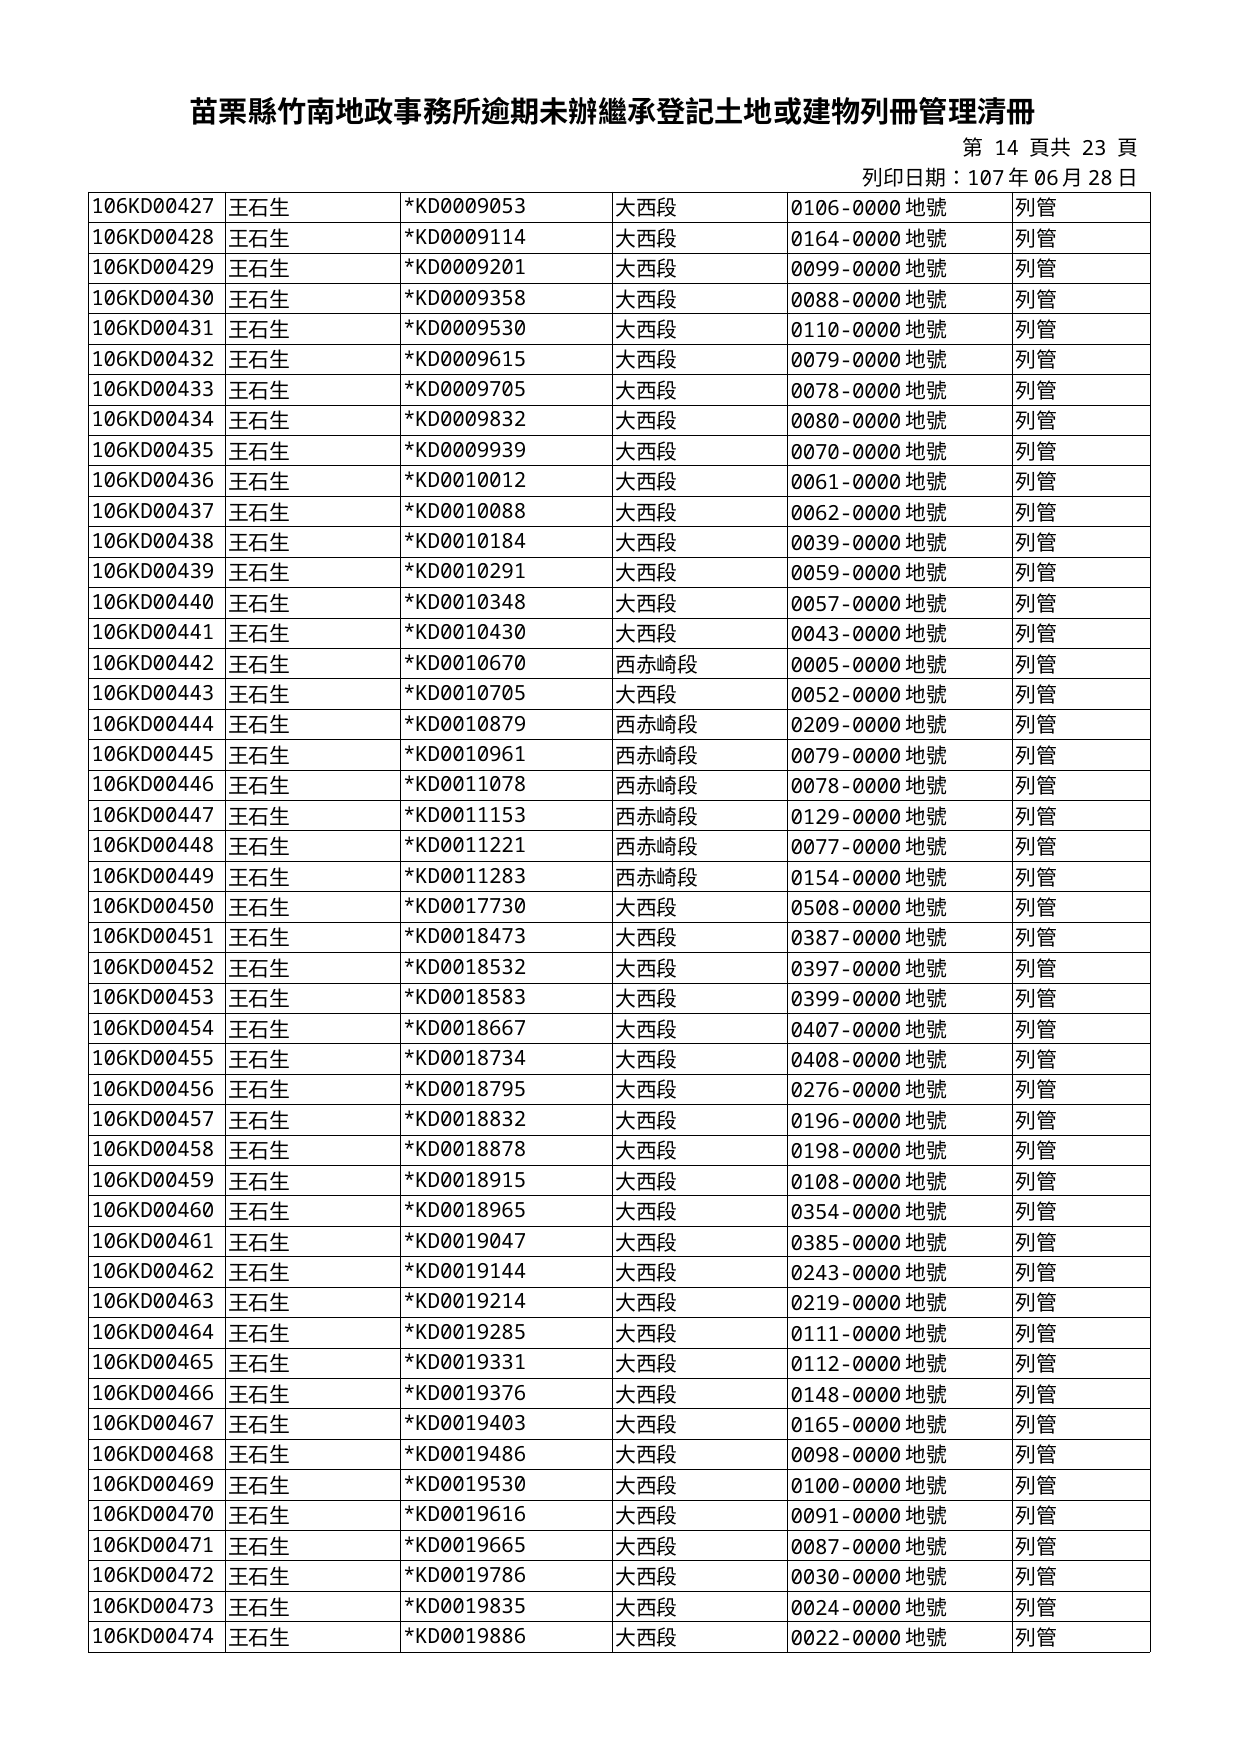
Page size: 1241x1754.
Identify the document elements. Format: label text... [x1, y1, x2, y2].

table_cell 王石生 [226, 1470, 400, 1499]
table_cell 大西段 [613, 314, 787, 344]
table_cell 大西段 [613, 588, 787, 617]
table_cell 0078-0000地號 [788, 771, 1012, 800]
table_cell 王石生 [226, 558, 400, 587]
table_cell 列管 [1013, 1470, 1150, 1499]
table_cell 106KD00465 [89, 1349, 225, 1378]
table_cell *KD0019047 [401, 1227, 612, 1256]
table_cell 列管 [1013, 771, 1150, 800]
table_cell 106KD00434 [89, 406, 225, 435]
table_cell 0022-0000地號 [788, 1622, 1012, 1652]
table_cell 0030-0000地號 [788, 1561, 1012, 1591]
table_cell 106KD00435 [89, 436, 225, 465]
table_cell 王石生 [226, 314, 400, 344]
table_cell 106KD00436 [89, 466, 225, 496]
table_cell 106KD00470 [89, 1501, 225, 1530]
table_cell 西赤崎段 [613, 862, 787, 891]
table_cell 王石生 [226, 984, 400, 1013]
table_cell 西赤崎段 [613, 740, 787, 769]
table_cell *KD0011283 [401, 862, 612, 891]
table_cell 106KD00429 [89, 254, 225, 283]
table_cell 大西段 [613, 1379, 787, 1408]
table_cell 列管 [1013, 406, 1150, 435]
table_cell 王石生 [226, 1105, 400, 1134]
table_cell 0399-0000地號 [788, 984, 1012, 1013]
table_cell *KD0019144 [401, 1257, 612, 1287]
table_cell 列管 [1013, 740, 1150, 769]
table_cell 大西段 [613, 1136, 787, 1165]
table_cell 0385-0000地號 [788, 1227, 1012, 1256]
table_cell 列管 [1013, 892, 1150, 922]
table_cell 列管 [1013, 1075, 1150, 1104]
table_cell *KD0010291 [401, 558, 612, 587]
table_cell 106KD00466 [89, 1379, 225, 1408]
table_cell *KD0019530 [401, 1470, 612, 1499]
table_cell 大西段 [613, 1561, 787, 1591]
table_cell 0052-0000地號 [788, 679, 1012, 709]
table_cell *KD0019616 [401, 1501, 612, 1530]
table_cell *KD0018795 [401, 1075, 612, 1104]
table_cell 大西段 [613, 375, 787, 404]
table_cell 列管 [1013, 223, 1150, 252]
table_cell *KD0011078 [401, 771, 612, 800]
table_cell 列管 [1013, 314, 1150, 344]
table_cell 大西段 [613, 1440, 787, 1469]
table_cell 列管 [1013, 862, 1150, 891]
table_cell 106KD00450 [89, 892, 225, 922]
table_cell *KD0010705 [401, 679, 612, 709]
table_cell 0154-0000地號 [788, 862, 1012, 891]
table_cell 大西段 [613, 1349, 787, 1378]
table_cell 106KD00446 [89, 771, 225, 800]
table_cell 大西段 [613, 1288, 787, 1317]
table_cell 0100-0000地號 [788, 1470, 1012, 1499]
table_cell 王石生 [226, 1075, 400, 1104]
table_cell 0039-0000地號 [788, 527, 1012, 557]
table_cell *KD0010012 [401, 466, 612, 496]
table_cell 106KD00433 [89, 375, 225, 404]
table_cell 0354-0000地號 [788, 1196, 1012, 1226]
table_cell 106KD00449 [89, 862, 225, 891]
table_cell 0111-0000地號 [788, 1318, 1012, 1347]
table_cell 王石生 [226, 193, 400, 222]
table_cell 王石生 [226, 1257, 400, 1287]
table_cell 大西段 [613, 1105, 787, 1134]
table_cell 王石生 [226, 1379, 400, 1408]
table_cell 106KD00474 [89, 1622, 225, 1652]
table_cell 106KD00431 [89, 314, 225, 344]
table_cell 王石生 [226, 345, 400, 374]
table_cell 王石生 [226, 1349, 400, 1378]
table_cell 列管 [1013, 831, 1150, 861]
table_cell 106KD00467 [89, 1409, 225, 1439]
table_cell *KD0009114 [401, 223, 612, 252]
table_cell 列管 [1013, 710, 1150, 739]
table_cell *KD0018473 [401, 923, 612, 952]
table_cell 王石生 [226, 436, 400, 465]
table_cell 王石生 [226, 223, 400, 252]
table_cell 王石生 [226, 1622, 400, 1652]
table_cell *KD0009939 [401, 436, 612, 465]
table_cell 大西段 [613, 345, 787, 374]
table_cell 列管 [1013, 1531, 1150, 1560]
table_cell *KD0010961 [401, 740, 612, 769]
table_cell 大西段 [613, 1044, 787, 1074]
table_cell 大西段 [613, 497, 787, 526]
table_cell *KD0018915 [401, 1166, 612, 1195]
table_cell *KD0009358 [401, 284, 612, 313]
table_cell 0099-0000地號 [788, 254, 1012, 283]
table_cell 王石生 [226, 254, 400, 283]
table_cell 106KD00439 [89, 558, 225, 587]
table_cell 大西段 [613, 1501, 787, 1530]
table_cell 106KD00451 [89, 923, 225, 952]
table_cell 0098-0000地號 [788, 1440, 1012, 1469]
table_cell 0061-0000地號 [788, 466, 1012, 496]
table_cell 列管 [1013, 527, 1150, 557]
table_cell 0079-0000地號 [788, 740, 1012, 769]
table_cell 0387-0000地號 [788, 923, 1012, 952]
table_cell 大西段 [613, 406, 787, 435]
table_cell 列管 [1013, 1379, 1150, 1408]
table_cell 0408-0000地號 [788, 1044, 1012, 1074]
table_cell 列管 [1013, 254, 1150, 283]
table_cell 106KD00453 [89, 984, 225, 1013]
table_cell 列管 [1013, 1166, 1150, 1195]
table_cell 列管 [1013, 497, 1150, 526]
table_cell 0407-0000地號 [788, 1014, 1012, 1043]
table_cell 王石生 [226, 619, 400, 648]
table_cell 大西段 [613, 466, 787, 496]
table_cell 王石生 [226, 649, 400, 678]
table_cell 大西段 [613, 1014, 787, 1043]
table_cell 大西段 [613, 1409, 787, 1439]
table_cell 0129-0000地號 [788, 801, 1012, 830]
table_cell 王石生 [226, 1440, 400, 1469]
table_cell *KD0009053 [401, 193, 612, 222]
table_cell 0059-0000地號 [788, 558, 1012, 587]
table_cell 106KD00473 [89, 1592, 225, 1621]
table_cell 0057-0000地號 [788, 588, 1012, 617]
table_cell 列管 [1013, 1257, 1150, 1287]
table_cell *KD0019331 [401, 1349, 612, 1378]
table_cell 王石生 [226, 1501, 400, 1530]
table_cell 大西段 [613, 1592, 787, 1621]
table_cell 0219-0000地號 [788, 1288, 1012, 1317]
table_cell 106KD00437 [89, 497, 225, 526]
table_cell *KD0018667 [401, 1014, 612, 1043]
table_cell 列管 [1013, 375, 1150, 404]
table_cell 106KD00463 [89, 1288, 225, 1317]
table_cell 106KD00438 [89, 527, 225, 557]
table_cell 106KD00461 [89, 1227, 225, 1256]
table_cell 106KD00459 [89, 1166, 225, 1195]
table_cell 列管 [1013, 1501, 1150, 1530]
table_cell 大西段 [613, 436, 787, 465]
table_cell 王石生 [226, 284, 400, 313]
table_cell 西赤崎段 [613, 649, 787, 678]
table_cell 大西段 [613, 1257, 787, 1287]
table_cell 大西段 [613, 284, 787, 313]
table_cell 列管 [1013, 1440, 1150, 1469]
table_cell *KD0019376 [401, 1379, 612, 1408]
table_cell 列管 [1013, 193, 1150, 222]
table_cell *KD0019403 [401, 1409, 612, 1439]
table_cell 西赤崎段 [613, 771, 787, 800]
table_cell 106KD00448 [89, 831, 225, 861]
table_cell 西赤崎段 [613, 831, 787, 861]
table_cell 列管 [1013, 1409, 1150, 1439]
table_cell 0148-0000地號 [788, 1379, 1012, 1408]
table_cell 王石生 [226, 1288, 400, 1317]
table_cell 王石生 [226, 527, 400, 557]
table_cell *KD0018532 [401, 953, 612, 982]
table_cell 王石生 [226, 375, 400, 404]
table_cell 王石生 [226, 740, 400, 769]
table_cell 106KD00427 [89, 193, 225, 222]
table_cell 106KD00430 [89, 284, 225, 313]
table_cell 列管 [1013, 923, 1150, 952]
table_cell 0198-0000地號 [788, 1136, 1012, 1165]
table_cell 列管 [1013, 436, 1150, 465]
table_cell 列管 [1013, 1044, 1150, 1074]
table_cell 0106-0000地號 [788, 193, 1012, 222]
table_cell *KD0019285 [401, 1318, 612, 1347]
table_cell *KD0009705 [401, 375, 612, 404]
table_cell *KD0010184 [401, 527, 612, 557]
table_cell 列管 [1013, 953, 1150, 982]
table_cell 大西段 [613, 193, 787, 222]
table_cell 列管 [1013, 679, 1150, 709]
table_cell *KD0009832 [401, 406, 612, 435]
table_cell 大西段 [613, 1166, 787, 1195]
table_cell 0079-0000地號 [788, 345, 1012, 374]
table_cell 王石生 [226, 1166, 400, 1195]
table_cell 106KD00441 [89, 619, 225, 648]
table_cell *KD0011221 [401, 831, 612, 861]
table_cell 列管 [1013, 984, 1150, 1013]
table_cell 列管 [1013, 649, 1150, 678]
table_cell 西赤崎段 [613, 801, 787, 830]
table_cell *KD0009615 [401, 345, 612, 374]
table_cell 0080-0000地號 [788, 406, 1012, 435]
table_cell 106KD00443 [89, 679, 225, 709]
table_cell *KD0018583 [401, 984, 612, 1013]
table_cell 大西段 [613, 619, 787, 648]
table_cell 106KD00428 [89, 223, 225, 252]
table_cell 0062-0000地號 [788, 497, 1012, 526]
table_cell *KD0011153 [401, 801, 612, 830]
table_cell 列管 [1013, 558, 1150, 587]
table_cell 列管 [1013, 284, 1150, 313]
table_cell 0108-0000地號 [788, 1166, 1012, 1195]
table_cell 大西段 [613, 1227, 787, 1256]
table_cell 王石生 [226, 1409, 400, 1439]
table_cell 王石生 [226, 466, 400, 496]
table_cell 列管 [1013, 619, 1150, 648]
table_cell 106KD00445 [89, 740, 225, 769]
table_cell 106KD00460 [89, 1196, 225, 1226]
table_cell 大西段 [613, 1318, 787, 1347]
table_cell *KD0019214 [401, 1288, 612, 1317]
table_cell 列管 [1013, 1196, 1150, 1226]
table_cell *KD0010879 [401, 710, 612, 739]
table_cell 大西段 [613, 254, 787, 283]
table_cell 王石生 [226, 892, 400, 922]
table_cell 106KD00458 [89, 1136, 225, 1165]
table_cell 列管 [1013, 345, 1150, 374]
table_cell 0110-0000地號 [788, 314, 1012, 344]
table_cell 0196-0000地號 [788, 1105, 1012, 1134]
table_cell 0508-0000地號 [788, 892, 1012, 922]
table_cell *KD0018832 [401, 1105, 612, 1134]
table_cell 106KD00472 [89, 1561, 225, 1591]
table_cell 106KD00454 [89, 1014, 225, 1043]
table_cell 列管 [1013, 1318, 1150, 1347]
table_cell 0276-0000地號 [788, 1075, 1012, 1104]
table_cell 106KD00440 [89, 588, 225, 617]
table_cell *KD0018878 [401, 1136, 612, 1165]
table_cell 列管 [1013, 1561, 1150, 1591]
table_cell *KD0010430 [401, 619, 612, 648]
table_cell 0091-0000地號 [788, 1501, 1012, 1530]
table_cell 106KD00442 [89, 649, 225, 678]
table_cell 大西段 [613, 679, 787, 709]
table_cell 106KD00464 [89, 1318, 225, 1347]
table_cell 大西段 [613, 558, 787, 587]
table_cell 列管 [1013, 1622, 1150, 1652]
table_cell 王石生 [226, 1561, 400, 1591]
table_cell 大西段 [613, 223, 787, 252]
table_cell 列管 [1013, 1349, 1150, 1378]
table_cell 0164-0000地號 [788, 223, 1012, 252]
table_cell 王石生 [226, 862, 400, 891]
table_cell 大西段 [613, 892, 787, 922]
table_cell 106KD00432 [89, 345, 225, 374]
table_cell 大西段 [613, 1470, 787, 1499]
table_cell 大西段 [613, 984, 787, 1013]
table_cell 王石生 [226, 679, 400, 709]
table_cell 106KD00471 [89, 1531, 225, 1560]
table_cell 王石生 [226, 1318, 400, 1347]
table_cell 王石生 [226, 771, 400, 800]
table_cell 列管 [1013, 1105, 1150, 1134]
table_cell 王石生 [226, 710, 400, 739]
table_cell 王石生 [226, 1227, 400, 1256]
table_cell *KD0019786 [401, 1561, 612, 1591]
table_cell 大西段 [613, 1622, 787, 1652]
table_cell 0397-0000地號 [788, 953, 1012, 982]
table_cell 列管 [1013, 1288, 1150, 1317]
table_cell 0087-0000地號 [788, 1531, 1012, 1560]
table_cell 0077-0000地號 [788, 831, 1012, 861]
table_cell 0165-0000地號 [788, 1409, 1012, 1439]
table_cell 王石生 [226, 831, 400, 861]
table_cell 王石生 [226, 1196, 400, 1226]
table_cell *KD0019486 [401, 1440, 612, 1469]
table_cell 王石生 [226, 497, 400, 526]
table_cell 西赤崎段 [613, 710, 787, 739]
table_cell 王石生 [226, 1014, 400, 1043]
table_cell 0209-0000地號 [788, 710, 1012, 739]
table_cell 王石生 [226, 1592, 400, 1621]
table_cell 列管 [1013, 1014, 1150, 1043]
table_cell 大西段 [613, 1196, 787, 1226]
table_cell 106KD00444 [89, 710, 225, 739]
table_cell 列管 [1013, 466, 1150, 496]
table_cell 列管 [1013, 801, 1150, 830]
table_cell 106KD00456 [89, 1075, 225, 1104]
table_cell 王石生 [226, 801, 400, 830]
table_cell 106KD00469 [89, 1470, 225, 1499]
table_cell *KD0010348 [401, 588, 612, 617]
table_cell 106KD00452 [89, 953, 225, 982]
table_cell 0088-0000地號 [788, 284, 1012, 313]
table_cell 王石生 [226, 1044, 400, 1074]
table_cell 0078-0000地號 [788, 375, 1012, 404]
table_cell 大西段 [613, 1531, 787, 1560]
table_cell 王石生 [226, 923, 400, 952]
table_cell 106KD00457 [89, 1105, 225, 1134]
table_cell *KD0010670 [401, 649, 612, 678]
table_cell 106KD00447 [89, 801, 225, 830]
table_cell *KD0019886 [401, 1622, 612, 1652]
table_cell 王石生 [226, 406, 400, 435]
table_cell 106KD00462 [89, 1257, 225, 1287]
table_cell 106KD00455 [89, 1044, 225, 1074]
table_cell 列管 [1013, 1592, 1150, 1621]
table_cell 列管 [1013, 588, 1150, 617]
table_cell *KD0017730 [401, 892, 612, 922]
table_cell *KD0010088 [401, 497, 612, 526]
table_cell 大西段 [613, 1075, 787, 1104]
table_cell *KD0009530 [401, 314, 612, 344]
table_cell 列管 [1013, 1227, 1150, 1256]
table_cell 0024-0000地號 [788, 1592, 1012, 1621]
table_cell *KD0018965 [401, 1196, 612, 1226]
table_cell 王石生 [226, 1531, 400, 1560]
table_cell 0005-0000地號 [788, 649, 1012, 678]
table_cell 106KD00468 [89, 1440, 225, 1469]
table_cell 王石生 [226, 953, 400, 982]
table_cell *KD0009201 [401, 254, 612, 283]
table_cell *KD0019835 [401, 1592, 612, 1621]
table_cell 王石生 [226, 588, 400, 617]
table_cell 0112-0000地號 [788, 1349, 1012, 1378]
table_cell 大西段 [613, 923, 787, 952]
table_cell *KD0018734 [401, 1044, 612, 1074]
table_cell *KD0019665 [401, 1531, 612, 1560]
table_cell 大西段 [613, 527, 787, 557]
table_cell 0043-0000地號 [788, 619, 1012, 648]
table_cell 大西段 [613, 953, 787, 982]
table_cell 0243-0000地號 [788, 1257, 1012, 1287]
table_cell 王石生 [226, 1136, 400, 1165]
table_cell 0070-0000地號 [788, 436, 1012, 465]
table_cell 列管 [1013, 1136, 1150, 1165]
